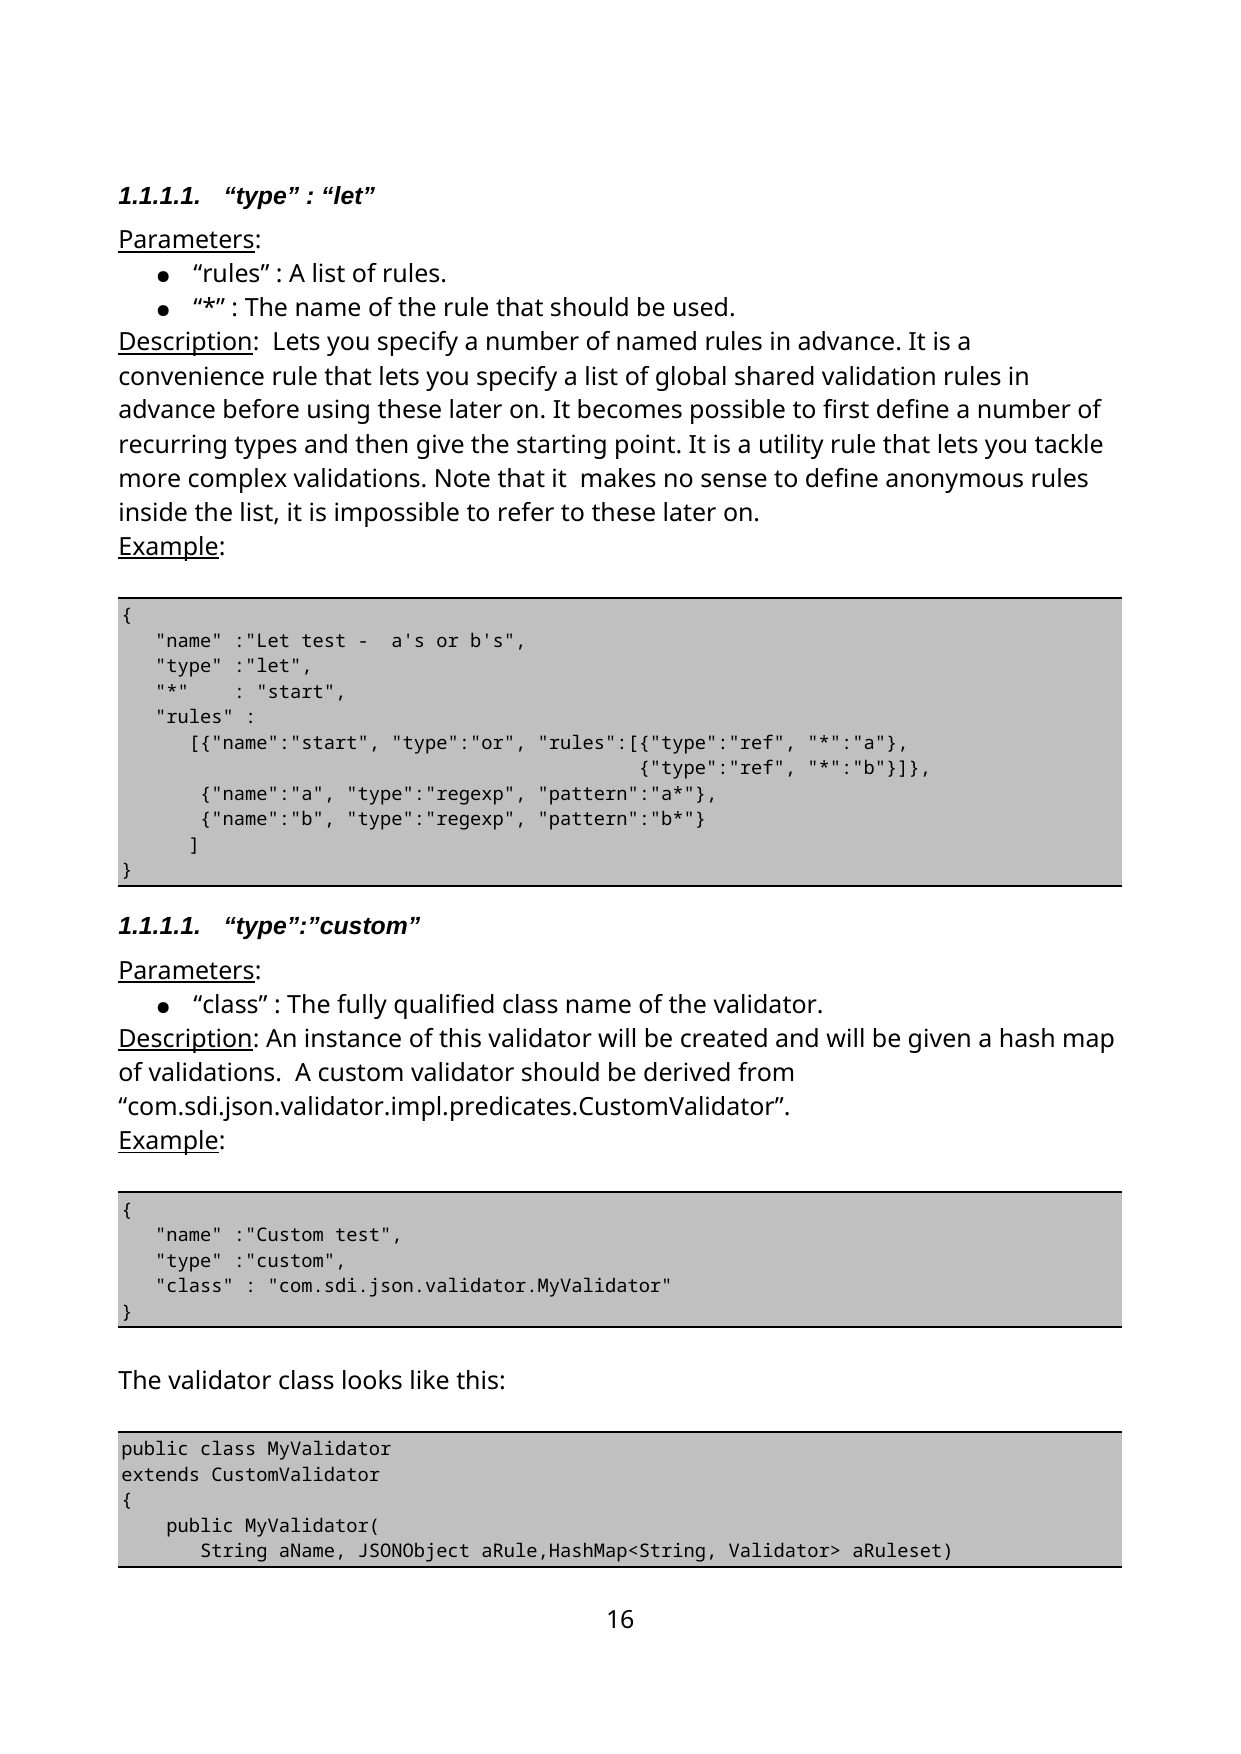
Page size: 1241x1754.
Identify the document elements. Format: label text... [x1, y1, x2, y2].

text Example: [118, 528, 1122, 562]
text Description: Lets you specify a number of named rules in advance. It is a convenience rule that lets you specify a list of global shared validation rules in advance before using these later on. It becomes possible to first define a number of recurring types and then give the starting point. It is a utility rule that lets you tackle more complex validations. Note that it makes no sense to define anonymous rules inside the list, it is impossible to refer to these later on. [118, 324, 1122, 528]
text "type" :"let", [118, 648, 1122, 673]
text Description: An instance of this validator will be created and will be given a hash map of validations. A custom validator should be derived from “com.sdi.json.validator.impl.predicates.CustomValidator”. [118, 1021, 1122, 1123]
text Example: [118, 1123, 1122, 1157]
text "*" : "start", [118, 673, 1122, 699]
text } [118, 852, 1122, 885]
text } [118, 1293, 1122, 1326]
text ] [118, 826, 1122, 852]
text extends CustomValidator [118, 1456, 1122, 1482]
list “rules” : A list of rules. [156, 256, 1122, 290]
subtitle “type”:”custom” [118, 912, 1122, 940]
text public MyValidator( [118, 1507, 1122, 1533]
text "name" :"Let test - a's or b's", [118, 622, 1122, 648]
text public class MyValidator [118, 1433, 1122, 1456]
text {"type":"ref", "*":"b"}]}, [118, 750, 1122, 775]
text "rules" : [118, 699, 1122, 724]
text { [118, 599, 1122, 622]
subtitle “type” : “let” [118, 182, 1122, 209]
list “class” : The fully qualified class name of the validator. [156, 987, 1122, 1021]
text The validator class looks like this: [118, 1363, 1122, 1397]
list “*” : The name of the rule that should be used. [156, 290, 1122, 324]
text "name" :"Custom test", [118, 1216, 1122, 1242]
text String aName, JSONObject aRule,HashMap<String, Validator> aRuleset) [118, 1533, 1122, 1566]
text Parameters: [118, 952, 1122, 987]
text {"name":"a", "type":"regexp", "pattern":"a*"}, [118, 775, 1122, 801]
text { [118, 1193, 1122, 1216]
text "type" :"custom", [118, 1242, 1122, 1267]
text "class" : "com.sdi.json.validator.MyValidator" [118, 1267, 1122, 1293]
text [{"name":"start", "type":"or", "rules":[{"type":"ref", "*":"a"}, [118, 724, 1122, 750]
text {"name":"b", "type":"regexp", "pattern":"b*"} [118, 801, 1122, 826]
text { [118, 1482, 1122, 1507]
text Parameters: [118, 222, 1122, 256]
